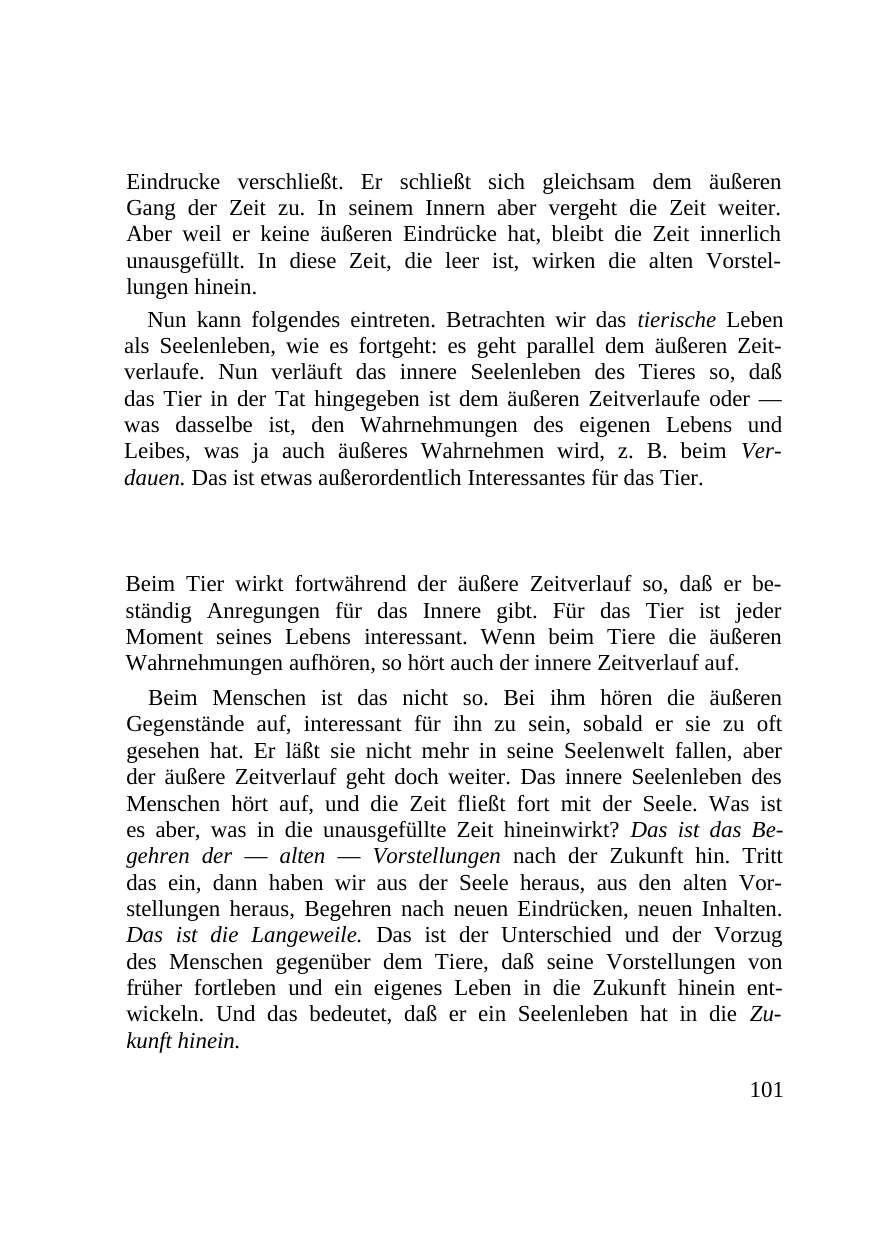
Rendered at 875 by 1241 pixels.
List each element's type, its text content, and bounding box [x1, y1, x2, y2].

text Beim Menschen ist das nicht so. Bei ihm hören die äußeren Gegenstände auf, interessant für ihn zu sein, sobald er sie zu oft gesehen hat. Er läßt sie nicht mehr in seine Seelenwelt fallen, aber der äußere Zeitverlauf geht doch weiter. Das innere Seelenleben des Menschen hört auf, und die Zeit fließt fort mit der Seele. Was ist es aber, was in die unausgefüllte Zeit hineinwirkt? Das ist das Be- gehren der — alten — Vorstellungen nach der Zukunft hin. Tritt das ein, dann haben wir aus der Seele heraus, aus den alten Vor- stellungen heraus, Begehren nach neuen Eindrücken, neuen Inhalten. Das ist die Langeweile. Das ist der Unterschied und der Vorzug des Menschen gegenüber dem Tiere, daß seine Vorstellungen von früher fortleben und ein eigenes Leben in die Zukunft hinein ent- wickeln. Und das bedeutet, daß er ein Seelenleben hat in die Zu- kunft hinein. [126, 684, 783, 1053]
text 101 [123, 1076, 783, 1102]
text Beim Tier wirkt fortwährend der äußere Zeitverlauf so, daß er be- ständig Anregungen für das Innere gibt. Für das Tier ist jeder Moment seines Lebens interessant. Wenn beim Tiere die äußeren Wahrnehmungen aufhören, so hört auch der innere Zeitverlauf auf. [125, 570, 783, 676]
text Eindrucke verschließt. Er schließt sich gleichsam dem äußeren Gang der Zeit zu. In seinem Innern aber vergeht die Zeit weiter. Aber weil er keine äußeren Eindrücke hat, bleibt die Zeit innerlich unausgefüllt. In diese Zeit, die leer ist, wirken die alten Vorstel- lungen hinein. [126, 168, 782, 299]
text Nun kann folgendes eintreten. Betrachten wir das tierische Leben als Seelenleben, wie es fortgeht: es geht parallel dem äußeren Zeit- verlaufe. Nun verläuft das innere Seelenleben des Tieres so, daß das Tier in der Tat hingegeben ist dem äußeren Zeitverlaufe oder — was dasselbe ist, den Wahrnehmungen des eigenen Lebens und Leibes, was ja auch äußeres Wahrnehmen wird, z. B. beim Ver- dauen. Das ist etwas außerordentlich Interessantes für das Tier. [124, 306, 783, 490]
